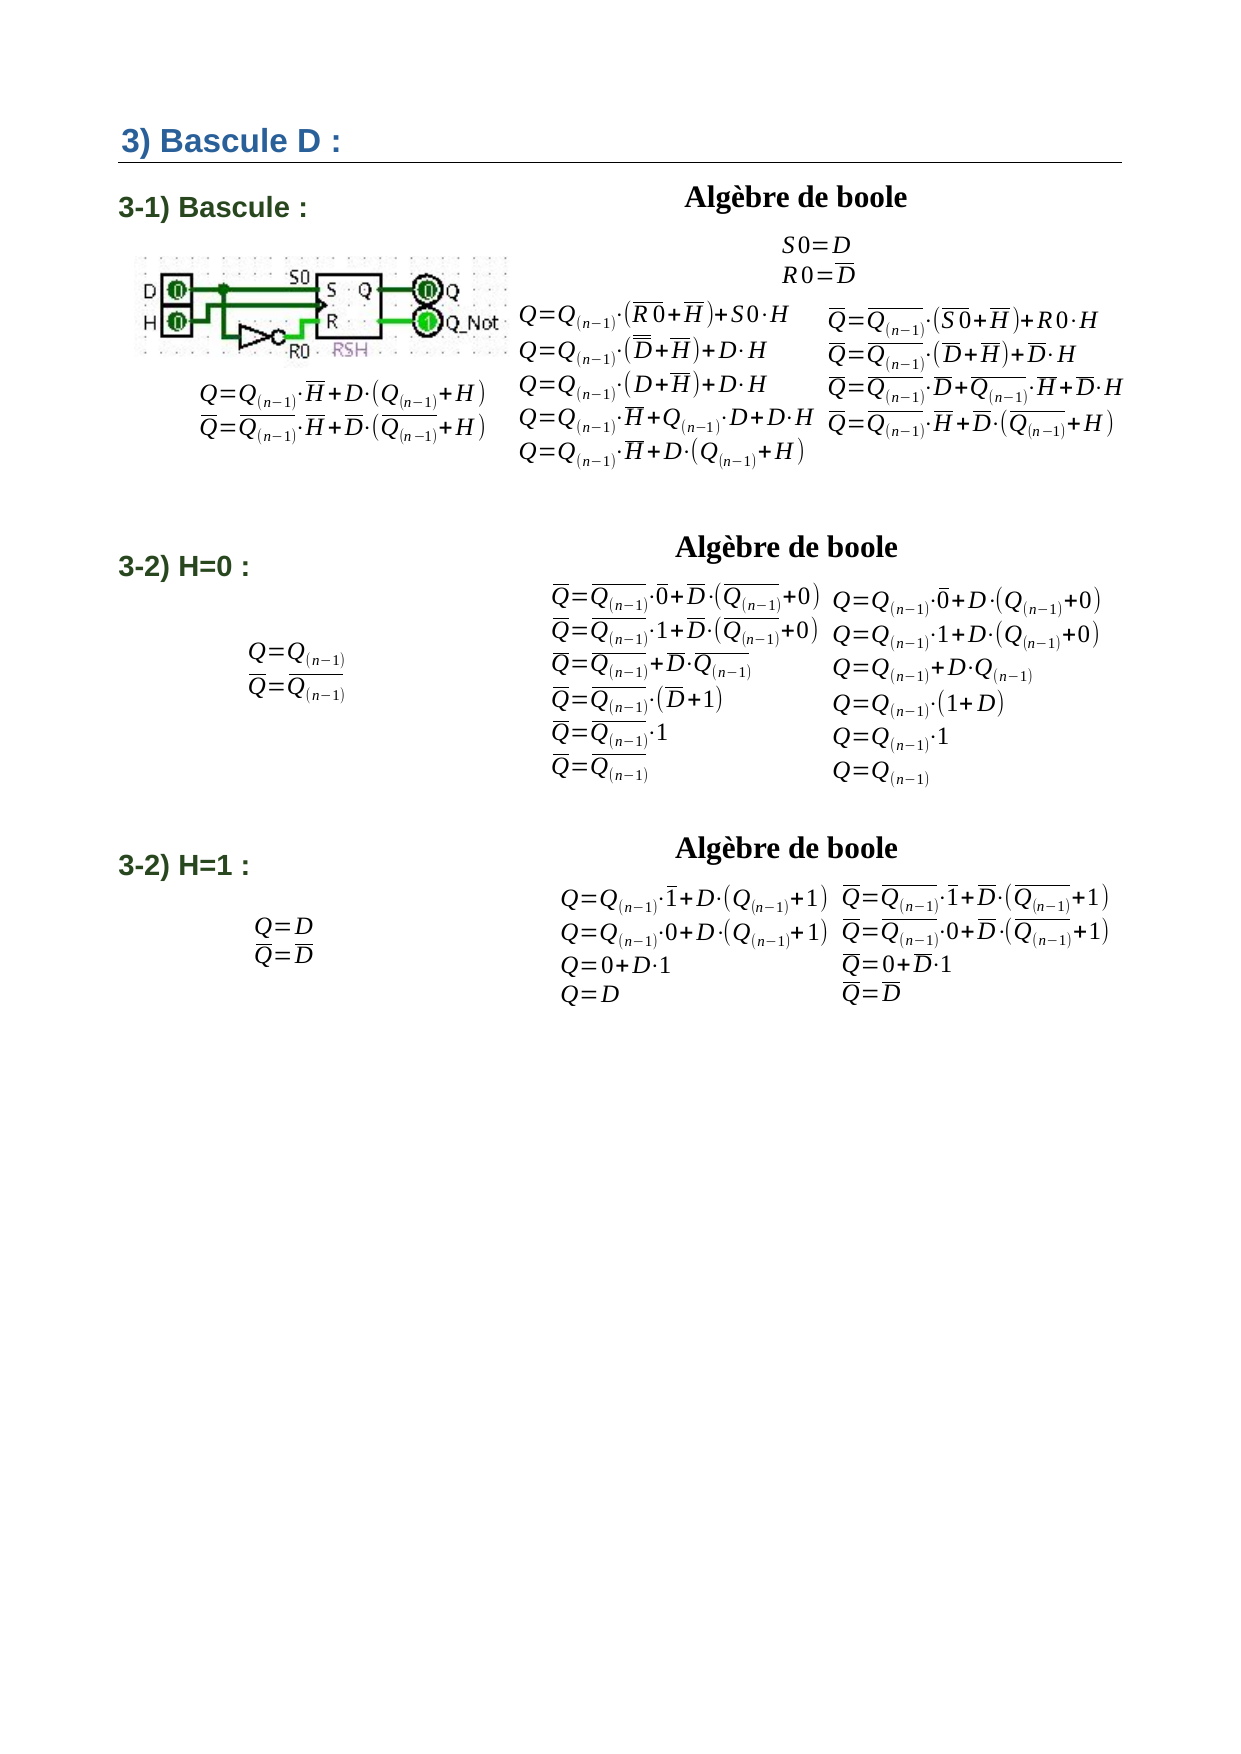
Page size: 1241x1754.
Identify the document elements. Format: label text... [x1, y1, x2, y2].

subtitle 3-2) H=1 : [118, 847, 1122, 881]
subtitle 3) Bascule D : [118, 118, 1122, 162]
picture [134, 256, 519, 368]
subtitle 3-1) Bascule : [118, 189, 1122, 223]
subtitle 3-2) H=0 : [118, 549, 1122, 582]
